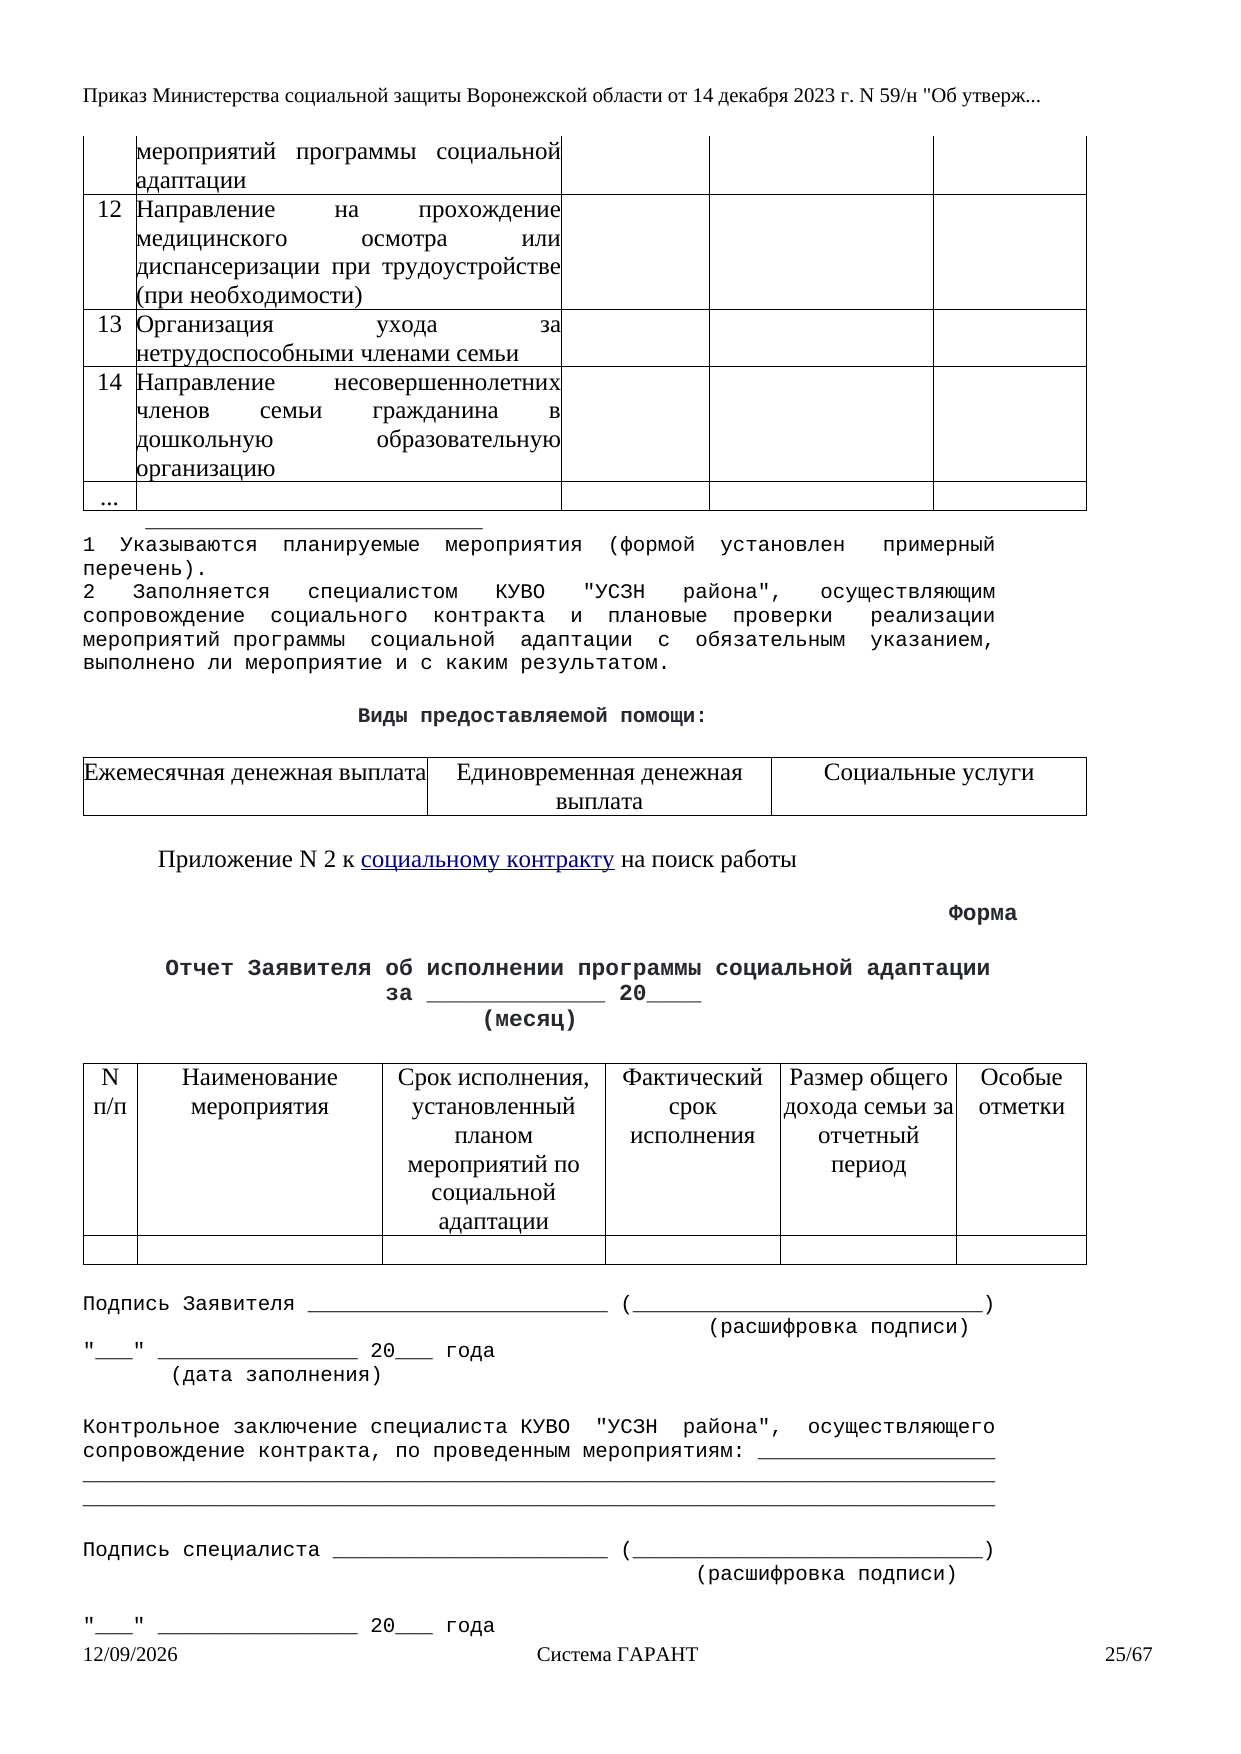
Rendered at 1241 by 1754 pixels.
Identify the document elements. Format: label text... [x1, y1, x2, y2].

text выполнено ли мероприятие и с каким результатом. [83, 652, 1157, 676]
text 2 Заполняется специалистом КУВО "УСЗН района", осуществляющим [83, 581, 1157, 605]
table_cell [383, 1236, 605, 1264]
table_header Ежемесячная денежная выплата [84, 758, 427, 815]
text (дата заполнения) [83, 1364, 1157, 1387]
table_cell [710, 195, 933, 309]
text 1 Указываются планируемые мероприятия (формой установлен примерный [83, 534, 1157, 558]
text сопровождение контракта, по проведенным мероприятиям: ___________________ [83, 1440, 1157, 1463]
text мероприятий программы социальной адаптации с обязательным указанием, [83, 629, 1157, 652]
text (месяц) [83, 1008, 1157, 1034]
table_cell [710, 482, 933, 510]
table_header Единовременная денежная выплата [428, 758, 771, 815]
text Приложение N 2 к социальному контракту на поиск работы [83, 844, 1157, 872]
table_cell [84, 1236, 137, 1264]
table_cell 14 [84, 367, 136, 481]
table_cell [934, 195, 1086, 309]
table_header Срок исполнения, установленный планом мероприятий по социальной адаптации [383, 1064, 605, 1235]
table_cell [562, 367, 709, 481]
text за _____________ 20____ [83, 982, 1157, 1008]
table_cell [934, 310, 1086, 366]
table_cell [957, 1236, 1086, 1264]
table_cell [84, 136, 136, 194]
table_cell [562, 195, 709, 309]
table_cell [781, 1236, 956, 1264]
table_cell Направление на прохождение медицинского осмотра или диспансеризации при трудоустройстве (при необходимости) [137, 195, 561, 309]
text Контрольное заключение специалиста КУВО "УСЗН района", осуществляющего [83, 1416, 1157, 1440]
table_header Фактический срок исполнения [606, 1064, 780, 1235]
table_cell ... [84, 482, 136, 510]
text Виды предоставляемой помощи: [83, 705, 1157, 728]
table_cell [606, 1236, 780, 1264]
table_cell Направление несовершеннолетних членов семьи гражданина в дошкольную образовательную организацию [137, 367, 561, 481]
table_header Размер общего дохода семьи за отчетный период [781, 1064, 956, 1235]
table_cell Организация ухода за нетрудоспособными членами семьи [137, 310, 561, 366]
text Форма [83, 901, 1157, 927]
table_cell [934, 367, 1086, 481]
text ___________________________ [83, 511, 1157, 534]
table_header Особые отметки [957, 1064, 1086, 1235]
text (расшифровка подписи) [83, 1316, 1157, 1340]
table_cell мероприятий программы социальной адаптации [137, 136, 561, 194]
table_header Социальные услуги [772, 758, 1086, 815]
text сопровождение социального контракта и плановые проверки реализации [83, 605, 1157, 629]
table_cell [710, 136, 933, 194]
text "___" ________________ 20___ года [83, 1340, 1157, 1364]
text _________________________________________________________________________ [83, 1463, 1157, 1487]
table_cell [934, 482, 1086, 510]
text Подпись Заявителя ________________________ (____________________________) [83, 1293, 1157, 1316]
table_cell [934, 136, 1086, 194]
text Подпись специалиста ______________________ (____________________________) [83, 1539, 1157, 1563]
table_cell [562, 482, 709, 510]
table_header Наименование мероприятия [138, 1064, 382, 1235]
table_cell [138, 1236, 382, 1264]
table_cell 12 [84, 195, 136, 309]
text (расшифровка подписи) [83, 1563, 1157, 1587]
table_cell [562, 310, 709, 366]
table_cell [137, 482, 561, 510]
table_cell [562, 136, 709, 194]
text "___" ________________ 20___ года [83, 1615, 1157, 1639]
text Отчет Заявителя об исполнении программы социальной адаптации [83, 956, 1157, 982]
text перечень). [83, 558, 1157, 581]
table_cell [710, 367, 933, 481]
table_header N п/п [84, 1064, 137, 1235]
table_cell [710, 310, 933, 366]
table_cell 13 [84, 310, 136, 366]
text _________________________________________________________________________ [83, 1487, 1157, 1511]
